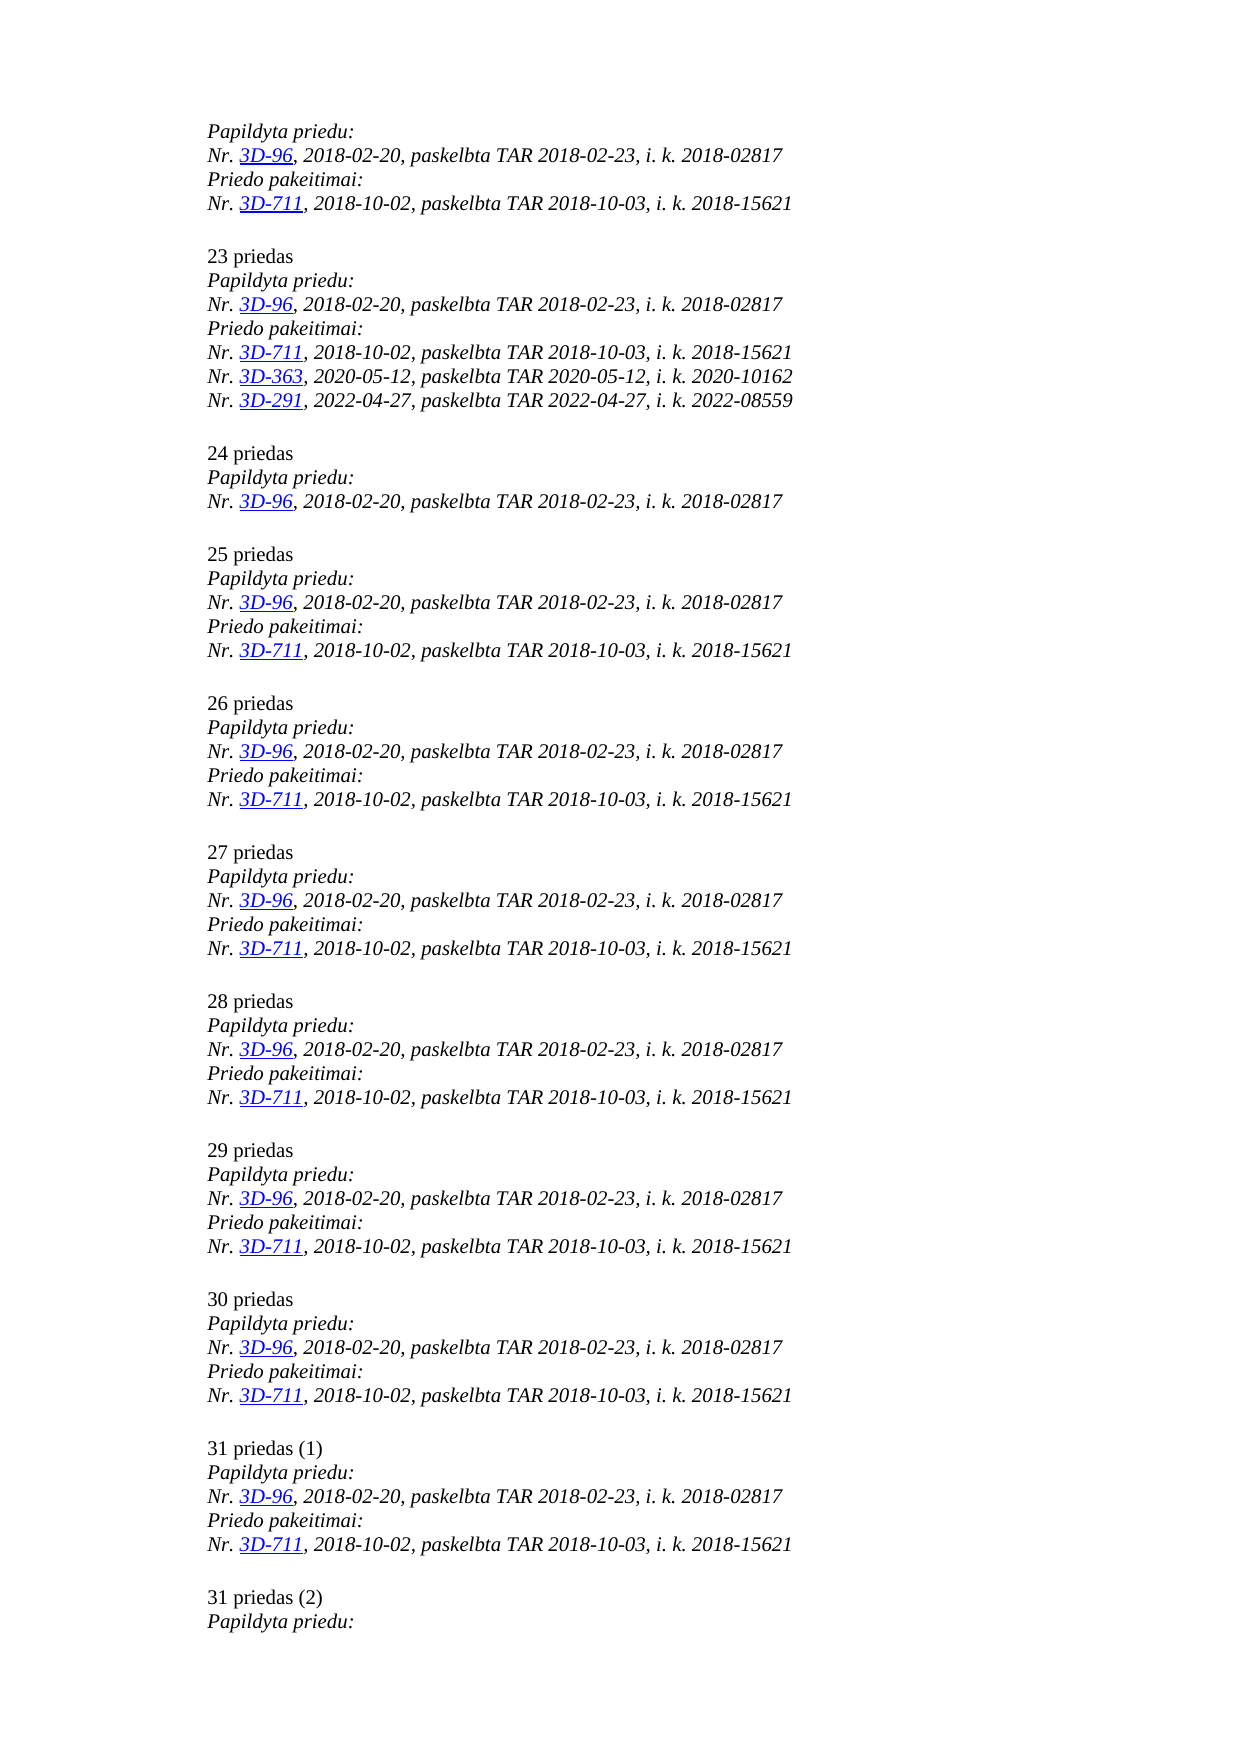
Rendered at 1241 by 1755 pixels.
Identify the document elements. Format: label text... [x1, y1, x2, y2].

text 23 priedas [207, 243, 1152, 268]
text Priedo pakeitimai: [207, 167, 1152, 191]
text Nr. 3D-711, 2018-10-02, paskelbta TAR 2018-10-03, i. k. 2018-15621 [207, 1532, 1152, 1556]
text Papildyta priedu: [207, 864, 1152, 888]
text Papildyta priedu: [207, 118, 1152, 143]
text Nr. 3D-96, 2018-02-20, paskelbta TAR 2018-02-23, i. k. 2018-02817 [207, 143, 1152, 167]
text Nr. 3D-711, 2018-10-02, paskelbta TAR 2018-10-03, i. k. 2018-15621 [207, 1085, 1152, 1109]
text Priedo pakeitimai: [207, 912, 1152, 936]
text Priedo pakeitimai: [207, 1359, 1152, 1383]
text Nr. 3D-711, 2018-10-02, paskelbta TAR 2018-10-03, i. k. 2018-15621 [207, 1234, 1152, 1258]
text Nr. 3D-96, 2018-02-20, paskelbta TAR 2018-02-23, i. k. 2018-02817 [207, 1484, 1152, 1508]
text Papildyta priedu: [207, 1162, 1152, 1186]
text Papildyta priedu: [207, 566, 1152, 590]
text Nr. 3D-96, 2018-02-20, paskelbta TAR 2018-02-23, i. k. 2018-02817 [207, 1186, 1152, 1210]
text 25 priedas [207, 542, 1152, 566]
text Nr. 3D-96, 2018-02-20, paskelbta TAR 2018-02-23, i. k. 2018-02817 [207, 590, 1152, 614]
text 24 priedas [207, 441, 1152, 465]
text Nr. 3D-96, 2018-02-20, paskelbta TAR 2018-02-23, i. k. 2018-02817 [207, 489, 1152, 513]
text Papildyta priedu: [207, 1460, 1152, 1484]
text Nr. 3D-291, 2022-04-27, paskelbta TAR 2022-04-27, i. k. 2022-08559 [207, 388, 1152, 412]
text Nr. 3D-711, 2018-10-02, paskelbta TAR 2018-10-03, i. k. 2018-15621 [207, 936, 1152, 960]
text Nr. 3D-711, 2018-10-02, paskelbta TAR 2018-10-03, i. k. 2018-15621 [207, 191, 1152, 215]
text Nr. 3D-96, 2018-02-20, paskelbta TAR 2018-02-23, i. k. 2018-02817 [207, 1335, 1152, 1359]
text Priedo pakeitimai: [207, 614, 1152, 638]
text Nr. 3D-711, 2018-10-02, paskelbta TAR 2018-10-03, i. k. 2018-15621 [207, 787, 1152, 811]
text Nr. 3D-96, 2018-02-20, paskelbta TAR 2018-02-23, i. k. 2018-02817 [207, 292, 1152, 316]
text Papildyta priedu: [207, 1013, 1152, 1037]
text Nr. 3D-363, 2020-05-12, paskelbta TAR 2020-05-12, i. k. 2020-10162 [207, 364, 1152, 388]
text Papildyta priedu: [207, 1609, 1152, 1633]
text Nr. 3D-96, 2018-02-20, paskelbta TAR 2018-02-23, i. k. 2018-02817 [207, 739, 1152, 763]
text Priedo pakeitimai: [207, 1061, 1152, 1085]
text 29 priedas [207, 1138, 1152, 1162]
text Papildyta priedu: [207, 715, 1152, 739]
text 30 priedas [207, 1287, 1152, 1311]
text 27 priedas [207, 840, 1152, 864]
text Nr. 3D-711, 2018-10-02, paskelbta TAR 2018-10-03, i. k. 2018-15621 [207, 1383, 1152, 1407]
text Papildyta priedu: [207, 268, 1152, 292]
text Priedo pakeitimai: [207, 1210, 1152, 1234]
text Priedo pakeitimai: [207, 316, 1152, 340]
text Priedo pakeitimai: [207, 1508, 1152, 1532]
text 31 priedas (1) [207, 1436, 1152, 1460]
text Nr. 3D-711, 2018-10-02, paskelbta TAR 2018-10-03, i. k. 2018-15621 [207, 340, 1152, 364]
text Papildyta priedu: [207, 1311, 1152, 1335]
text Nr. 3D-96, 2018-02-20, paskelbta TAR 2018-02-23, i. k. 2018-02817 [207, 888, 1152, 912]
text 26 priedas [207, 691, 1152, 715]
text Nr. 3D-96, 2018-02-20, paskelbta TAR 2018-02-23, i. k. 2018-02817 [207, 1037, 1152, 1061]
text Priedo pakeitimai: [207, 763, 1152, 787]
text Nr. 3D-711, 2018-10-02, paskelbta TAR 2018-10-03, i. k. 2018-15621 [207, 638, 1152, 662]
text 31 priedas (2) [207, 1585, 1152, 1609]
text 28 priedas [207, 989, 1152, 1013]
text Papildyta priedu: [207, 465, 1152, 489]
